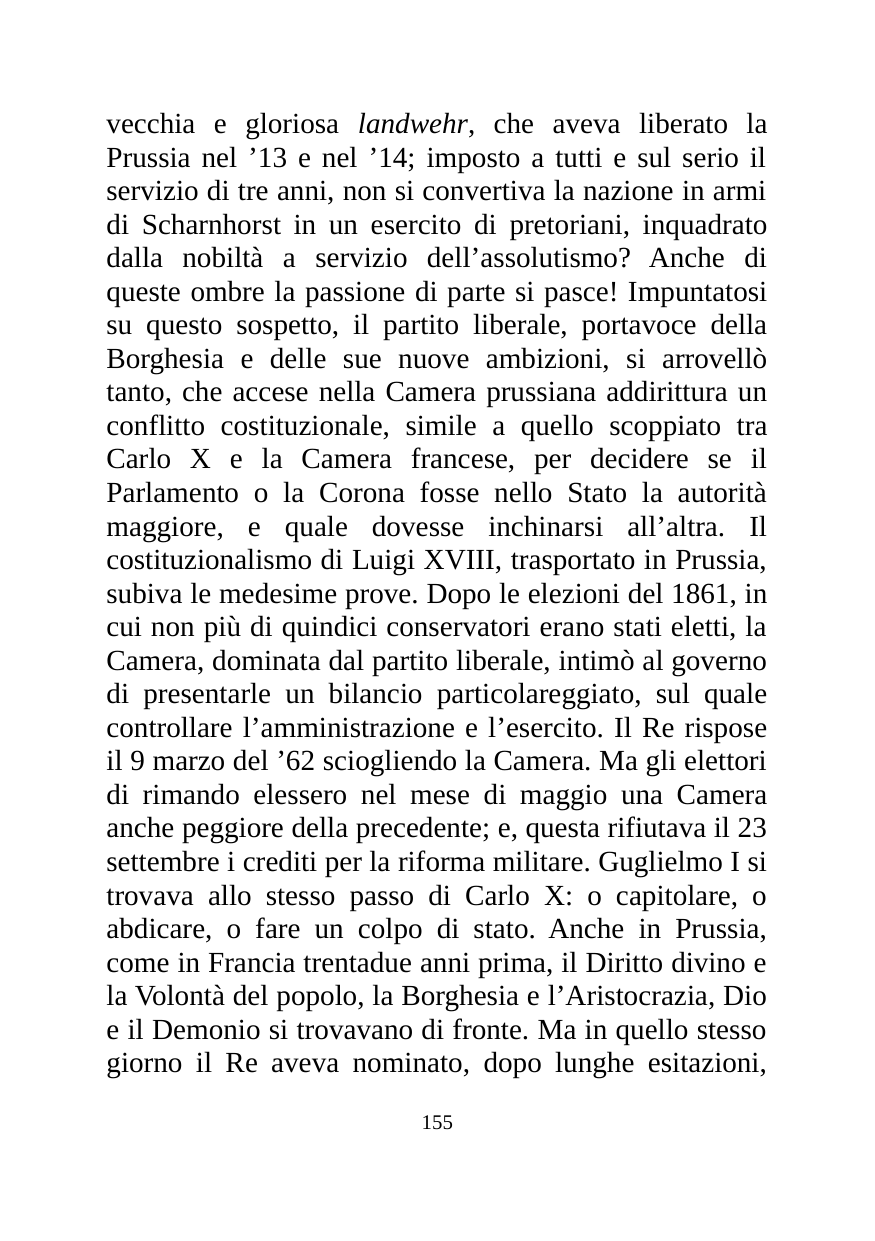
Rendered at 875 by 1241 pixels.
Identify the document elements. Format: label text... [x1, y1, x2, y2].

text vecchia e gloriosa landwehr, che aveva liberato la Prussia nel ’13 e nel ’14; imposto a tutti e sul serio il servizio di tre anni, non si convertiva la nazione in armi di Scharnhorst in un esercito di pretoriani, inquadrato dalla nobiltà a servizio dell’assolutismo? Anche di queste ombre la passione di parte si pasce! Impuntatosi su questo sospetto, il partito liberale, portavoce della Borghesia e delle sue nuove ambizioni, si arrovellò tanto, che accese nella Camera prussiana addirittura un conflitto costituzionale, simile a quello scoppiato tra Carlo X e la Camera francese, per decidere se il Parlamento o la Corona fosse nello Stato la autorità maggiore, e quale dovesse inchinarsi all’altra. Il costituzionalismo di Luigi XVIII, trasportato in Prussia, subiva le medesime prove. Dopo le elezioni del 1861, in cui non più di quindici conservatori erano stati eletti, la Camera, dominata dal partito liberale, intimò al governo di presentarle un bilancio particolareggiato, sul quale controllare l’amministrazione e l’esercito. Il Re rispose il 9 marzo del ’62 sciogliendo la Camera. Ma gli elettori di rimando elessero nel mese di maggio una Camera anche peggiore della precedente; e, questa rifiutava il 23 settembre i crediti per la riforma militare. Guglielmo I si trovava allo stesso passo di Carlo X: o capitolare, o abdicare, o fare un colpo di stato. Anche in Prussia, come in Francia trentadue anni prima, il Diritto divino e la Volontà del popolo, la Borghesia e l’Aristocrazia, Dio e il Demonio si trovavano di fronte. Ma in quello stesso giorno il Re aveva nominato, dopo lunghe esitazioni, [106, 106, 768, 1079]
